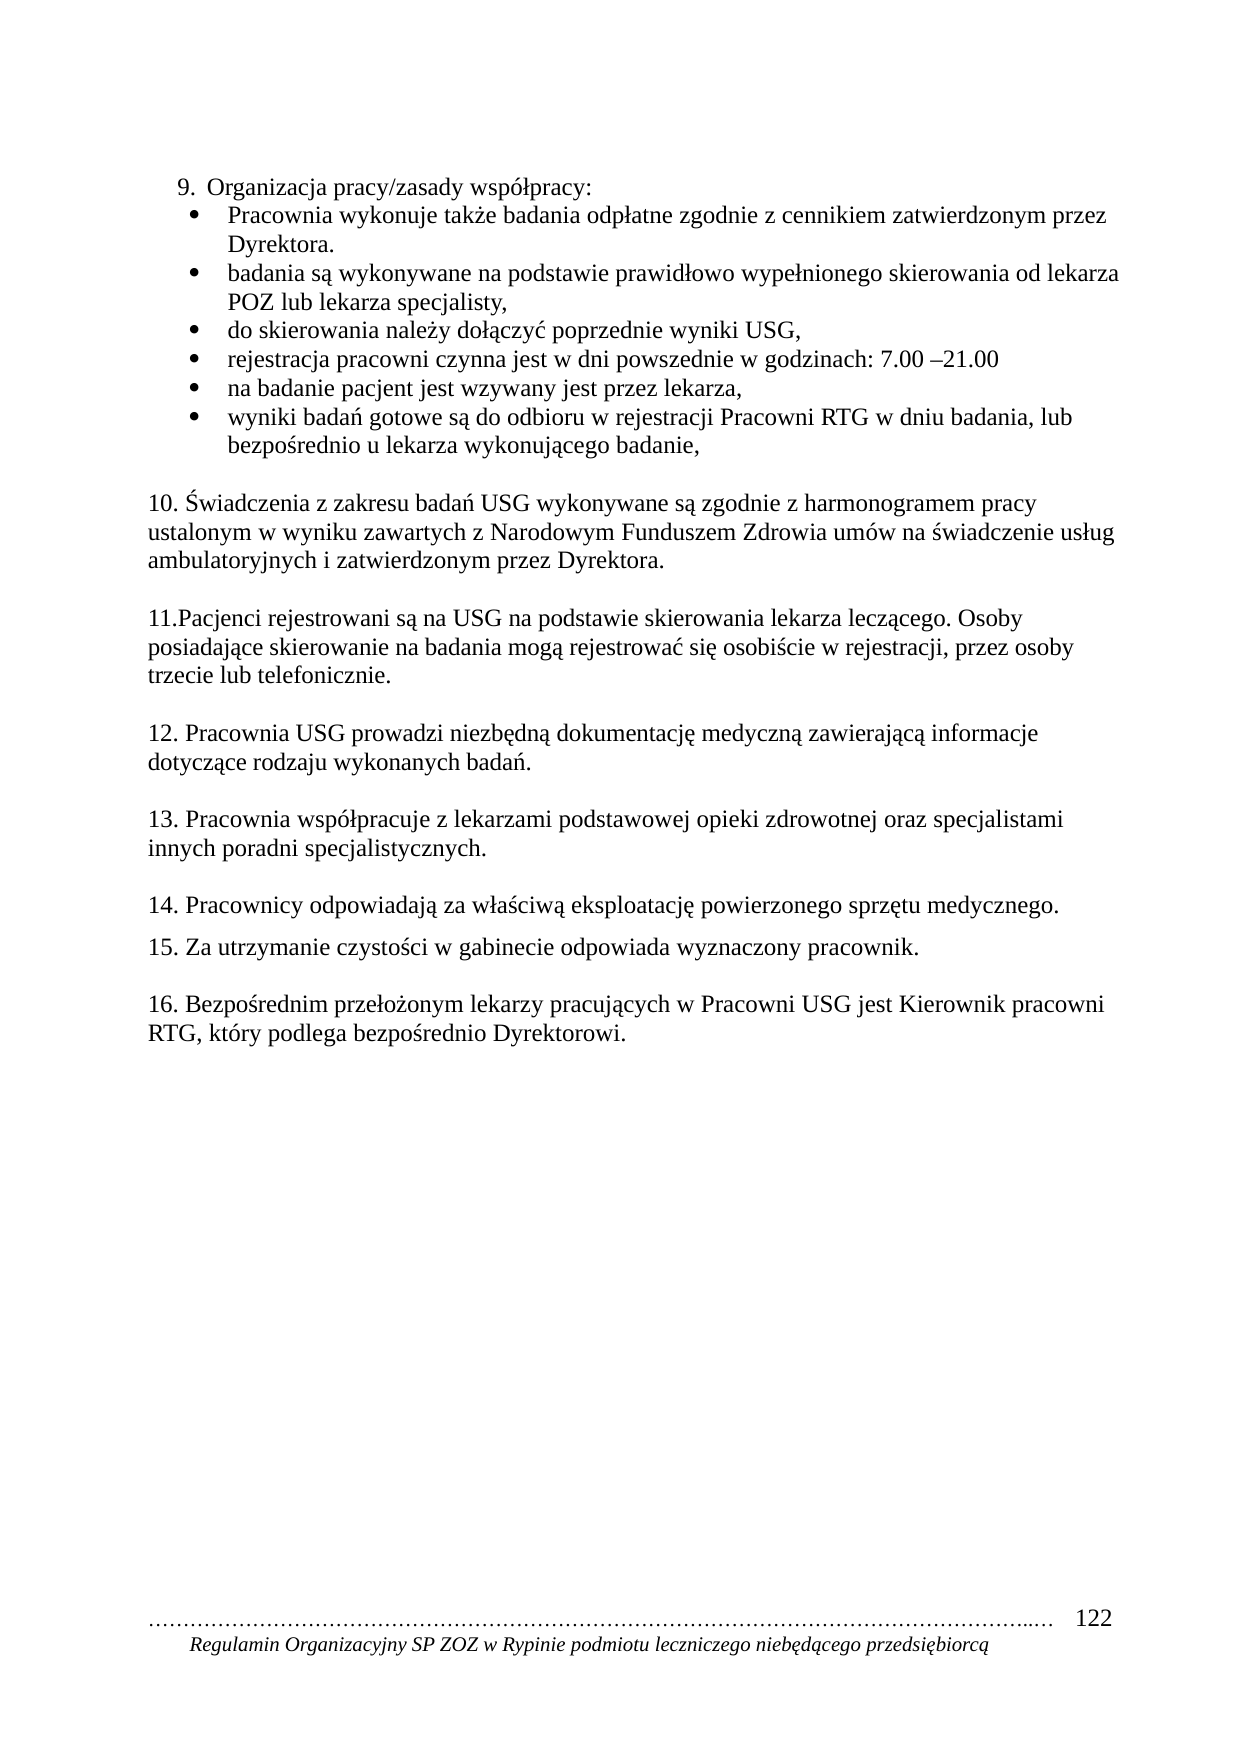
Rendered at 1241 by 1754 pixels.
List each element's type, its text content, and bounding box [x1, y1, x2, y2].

list 10. Świadczenia z zakresu badań USG wykonywane są zgodnie z harmonogramem pracy ustalonym w wyniku zawartych z Narodowym Funduszem Zdrowia umów na świadczenie usług ambulatoryjnych i zatwierdzonym przez Dyrektora. [148, 488, 1137, 574]
text trzecie lub telefonicznie. [148, 660, 1137, 689]
list 16. Bezpośrednim przełożonym lekarzy pracujących w Pracowni USG jest Kierownik pracowni RTG, który podlega bezpośrednio Dyrektorowi. [148, 989, 1137, 1047]
list 15. Za utrzymanie czystości w gabinecie odpowiada wyznaczony pracownik. [148, 932, 1137, 960]
list badania są wykonywane na podstawie prawidłowo wypełnionego skierowania od lekarza POZ lub lekarza specjalisty, [190, 258, 1137, 315]
list 14. Pracownicy odpowiadają za właściwą eksploatację powierzonego sprzętu medycznego. [148, 890, 1137, 919]
text 12. Pracownia USG prowadzi niezbędną dokumentację medyczną zawierającą informacje dotyczące rodzaju wykonanych badań. [148, 718, 1137, 775]
list na badanie pacjent jest wzywany jest przez lekarza, [190, 373, 1137, 402]
list do skierowania należy dołączyć poprzednie wyniki USG, [190, 315, 1137, 344]
list Pracownia wykonuje także badania odpłatne zgodnie z cennikiem zatwierdzonym przez Dyrektora. [190, 200, 1137, 258]
list 9. Organizacja pracy/zasady współpracy: [177, 172, 1137, 200]
list rejestracja pracowni czynna jest w dni powszednie w godzinach: 7.00 –21.00 [190, 344, 1137, 373]
list wyniki badań gotowe są do odbioru w rejestracji Pracowni RTG w dniu badania, lub bezpośrednio u lekarza wykonującego badanie, [190, 402, 1137, 459]
list 13. Pracownia współpracuje z lekarzami podstawowej opieki zdrowotnej oraz specjalistami innych poradni specjalistycznych. [148, 804, 1137, 862]
text 11.Pacjenci rejestrowani są na USG na podstawie skierowania lekarza leczącego. Osoby posiadające skierowanie na badania mogą rejestrować się osobiście w rejestracji, przez osoby [148, 603, 1137, 660]
